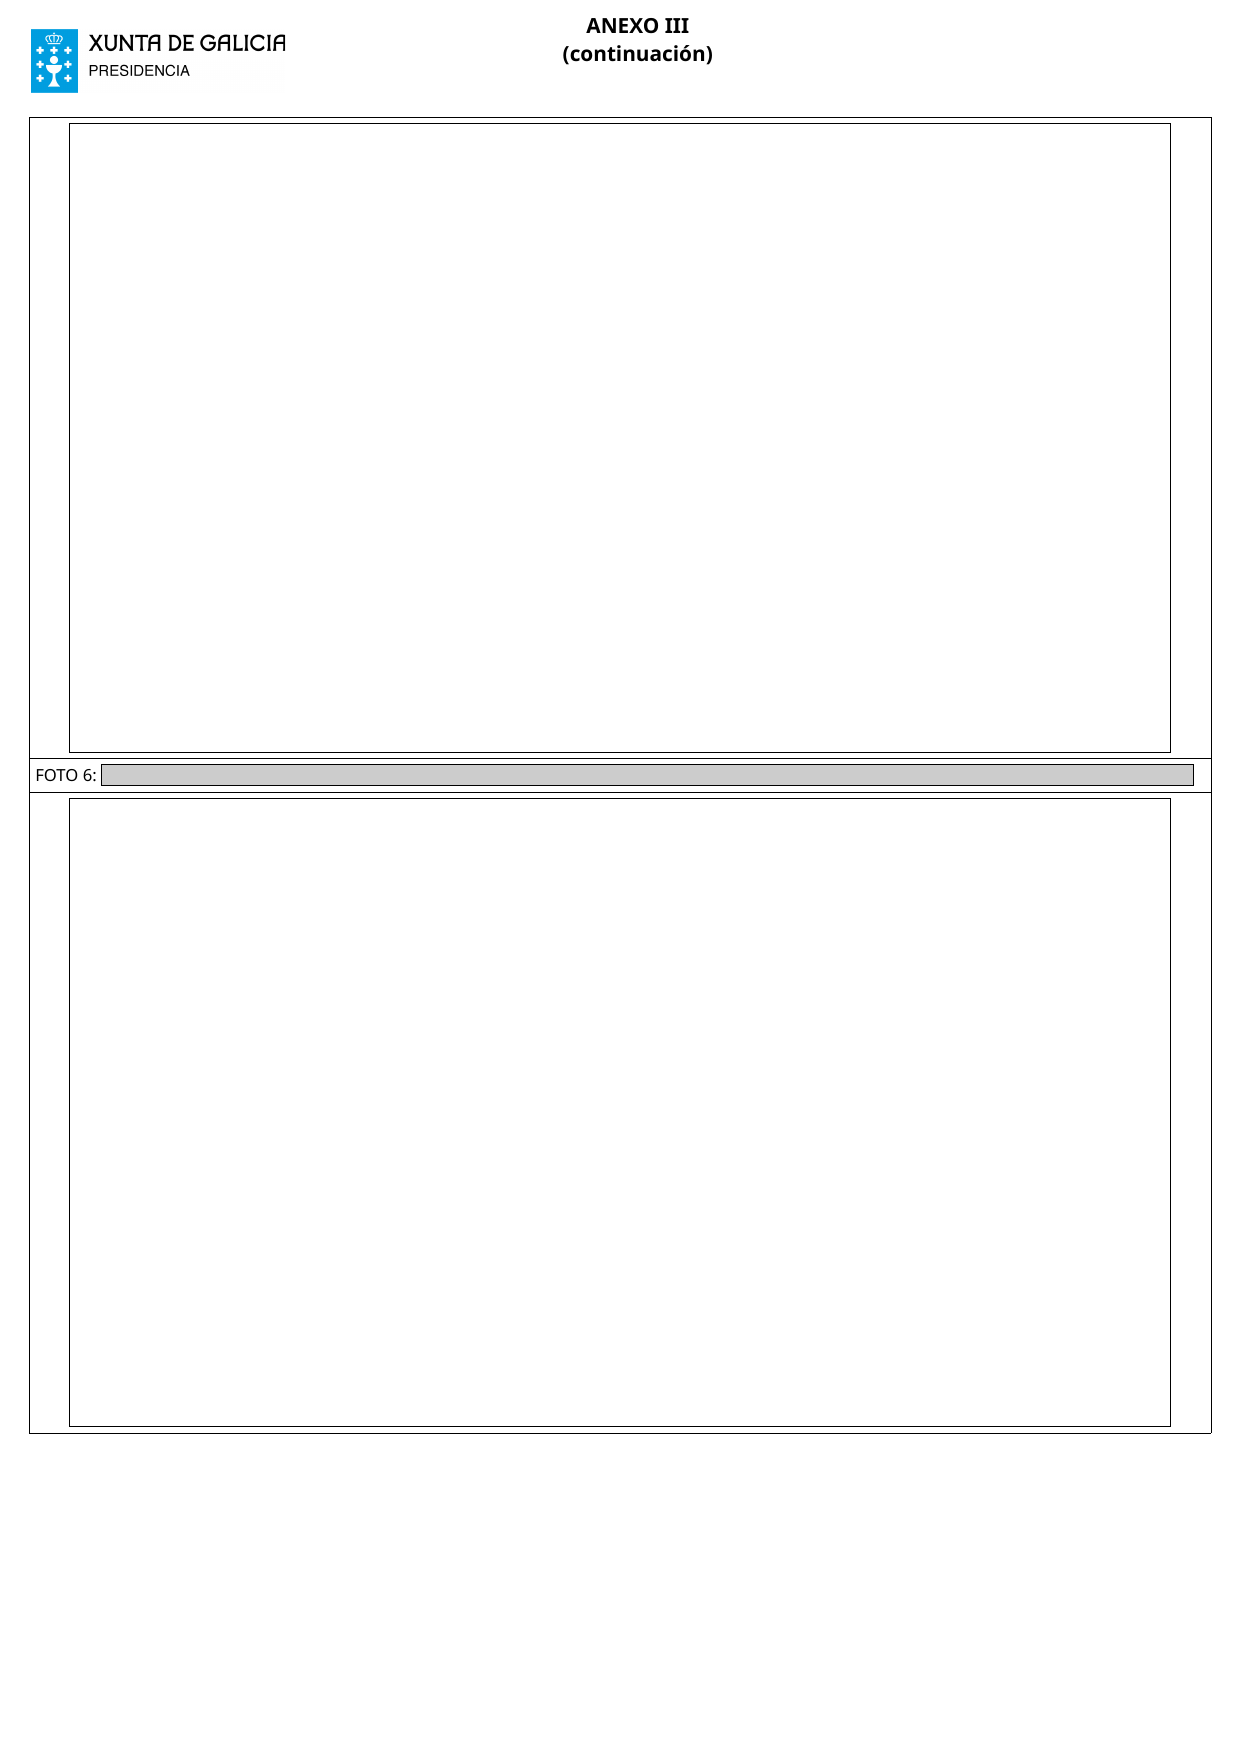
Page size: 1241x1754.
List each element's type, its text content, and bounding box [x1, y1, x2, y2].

picture [47, 66, 61, 86]
table_cell FOTO 6: [30, 759, 1211, 792]
table_cell [30, 793, 1211, 1433]
table_cell [30, 118, 1211, 758]
picture [79, 29, 286, 93]
